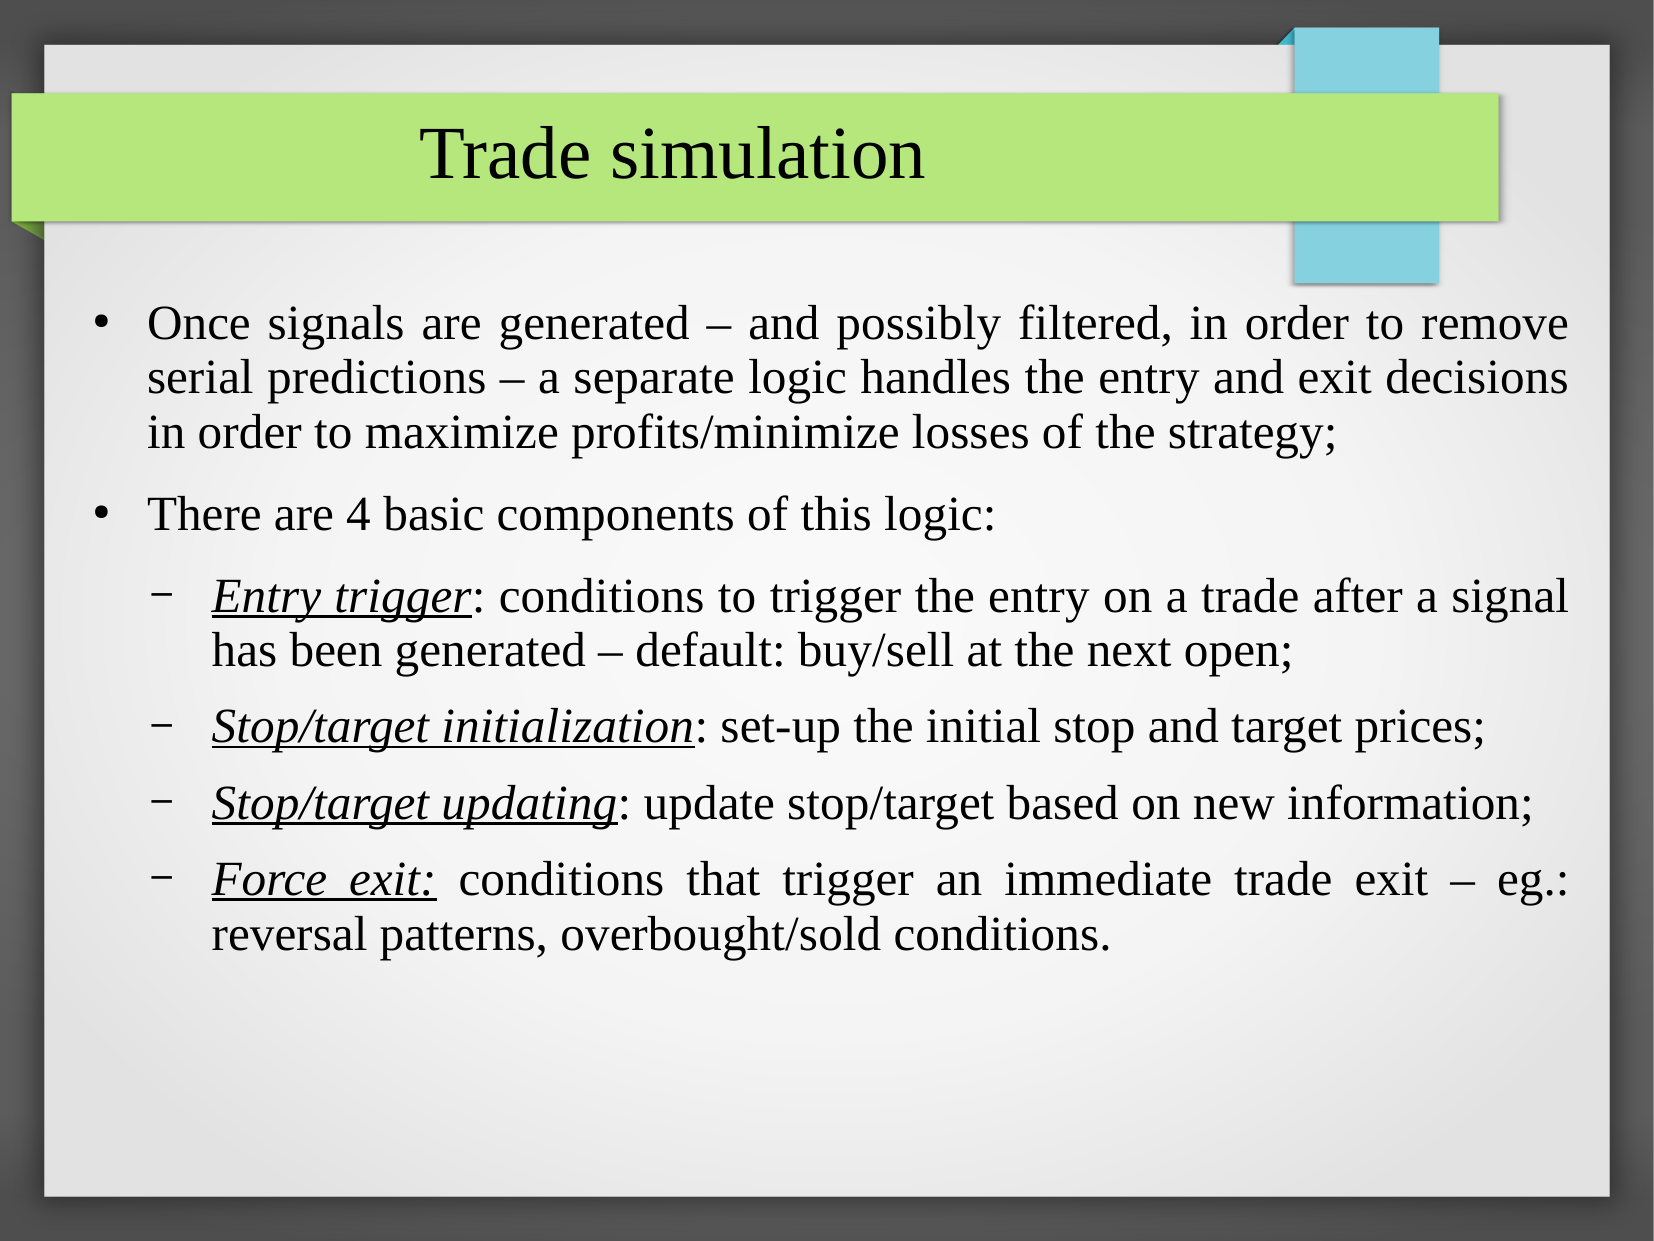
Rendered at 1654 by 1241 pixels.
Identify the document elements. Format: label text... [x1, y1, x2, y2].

title Trade simulation [82, 94, 1264, 213]
picture [0, 0, 1654, 1241]
list Once signals are generated – and possibly filtered, in order to remove serial predictions – a separate logic handles the entry and exit decisions in order to maximize profits/minimize losses of the strategy; There are 4 basic components of this logic: Entry trigger: conditions to trigger the entry on a trade after a signal has been generated – default: buy/sell at the next open; Stop/target initialization: set-up the initial stop and target prices; Stop/target updating: update stop/target based on new information; Force exit: conditions that trigger an immediate trade exit – eg.: reversal patterns, overbought/sold conditions. [82, 295, 1571, 1015]
